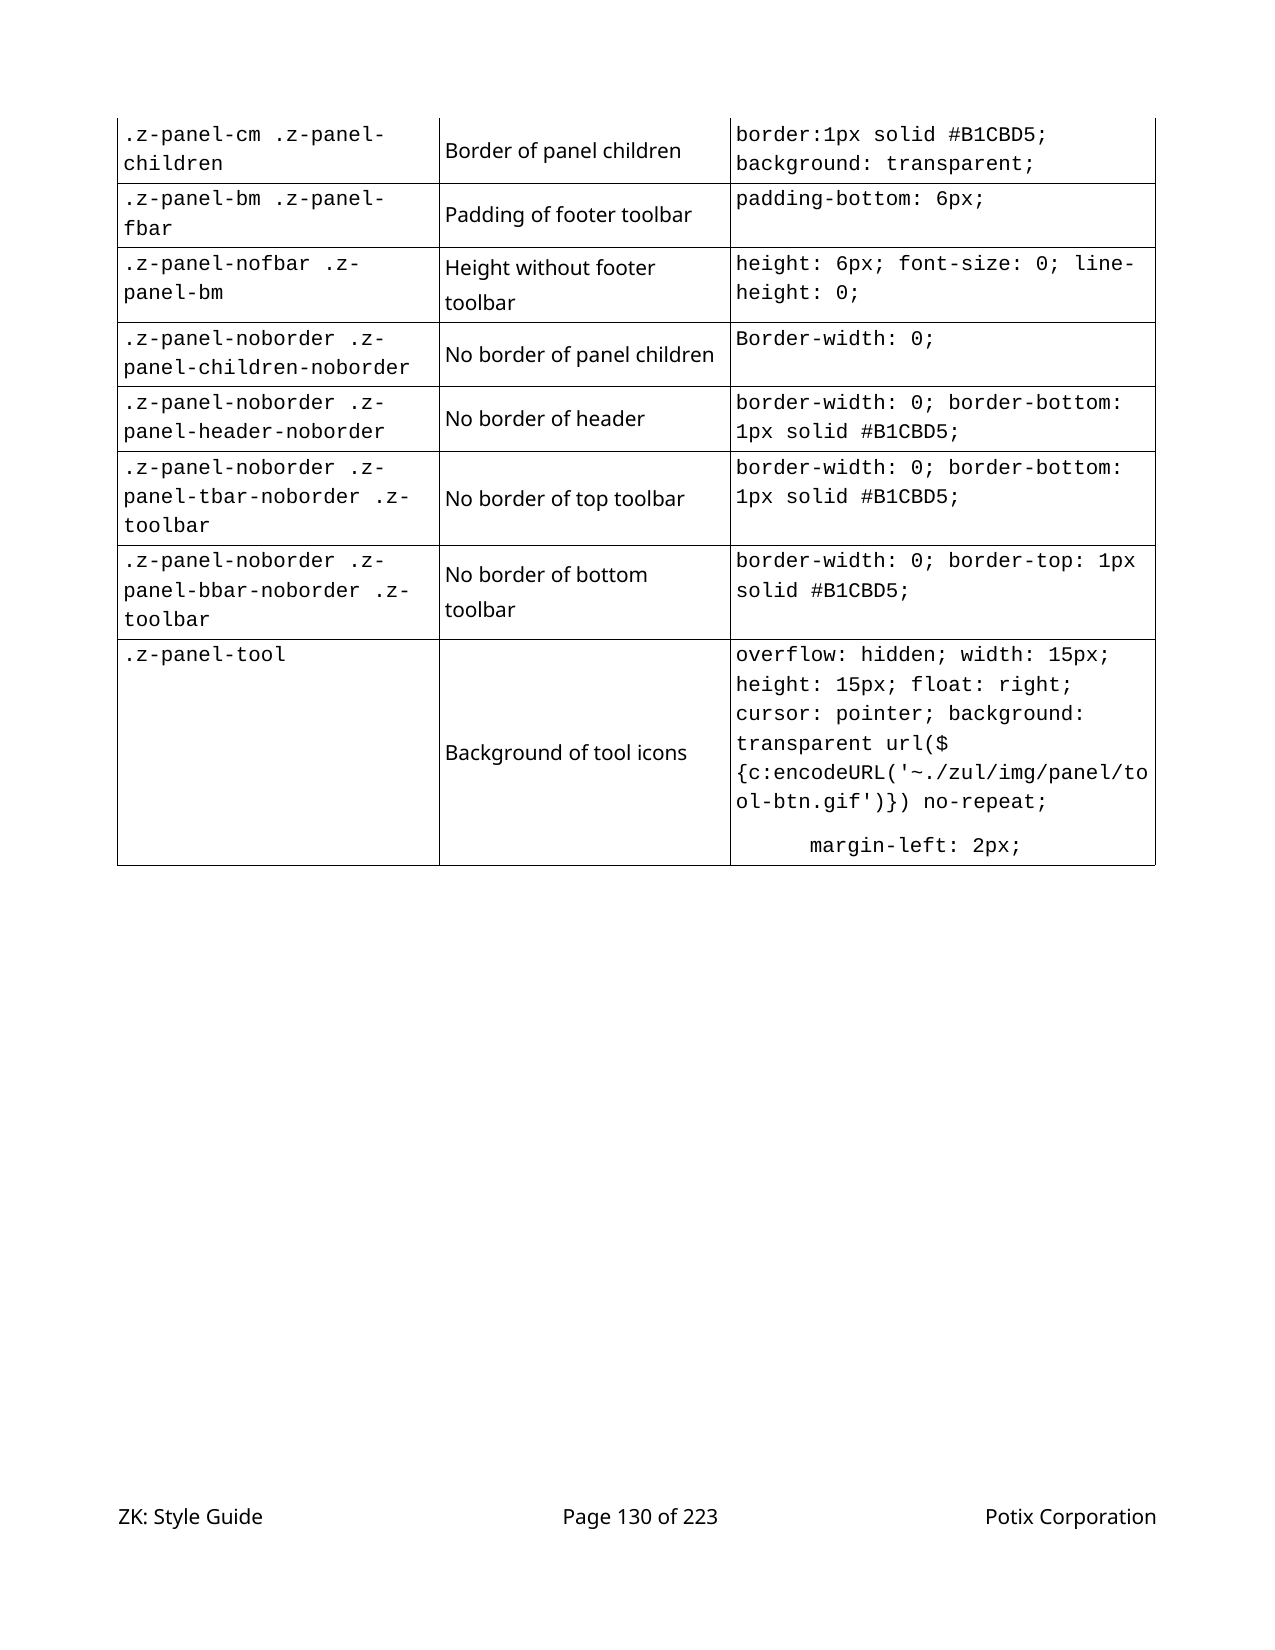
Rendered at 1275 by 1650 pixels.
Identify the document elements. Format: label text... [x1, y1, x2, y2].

table_cell .z-panel-cm .z-panel-children [118, 118, 439, 183]
table_cell padding-bottom: 6px; [731, 184, 1155, 247]
table_cell .z-panel-noborder .z-panel-header-noborder [118, 387, 439, 451]
table_cell .z-panel-bm .z-panel-fbar [118, 184, 439, 247]
table_cell overflow: hidden; width: 15px; height: 15px; float: right; cursor: pointer; background: transparent url(${c:encodeURL('~./zul/img/panel/tool-btn.gif')}) no-repeat; margin-left: 2px; [731, 640, 1155, 865]
table_cell Border-width: 0; [731, 323, 1155, 386]
table_cell .z-panel-tool [118, 640, 439, 865]
table_cell No border of top toolbar [440, 452, 730, 545]
table_cell .z-panel-noborder .z-panel-bbar-noborder .z-toolbar [118, 546, 439, 639]
table_cell .z-panel-noborder .z-panel-tbar-noborder .z-toolbar [118, 452, 439, 545]
table_cell .z-panel-nofbar .z-panel-bm [118, 248, 439, 322]
table_cell No border of bottom toolbar [440, 546, 730, 639]
table_cell Border of panel children [440, 118, 730, 183]
table_cell border-width: 0; border-top: 1px solid #B1CBD5; [731, 546, 1155, 639]
table_cell .z-panel-noborder .z-panel-children-noborder [118, 323, 439, 386]
table_cell No border of header [440, 387, 730, 451]
table_cell No border of panel children [440, 323, 730, 386]
table_cell Height without footer toolbar [440, 248, 730, 322]
table_cell height: 6px; font-size: 0; line-height: 0; [731, 248, 1155, 322]
table_cell border-width: 0; border-bottom: 1px solid #B1CBD5; [731, 387, 1155, 451]
table_cell Padding of footer toolbar [440, 184, 730, 247]
table_cell border-width: 0; border-bottom: 1px solid #B1CBD5; [731, 452, 1155, 545]
table_cell border:1px solid #B1CBD5; background: transparent; [731, 118, 1155, 183]
table_cell Background of tool icons [440, 640, 730, 865]
